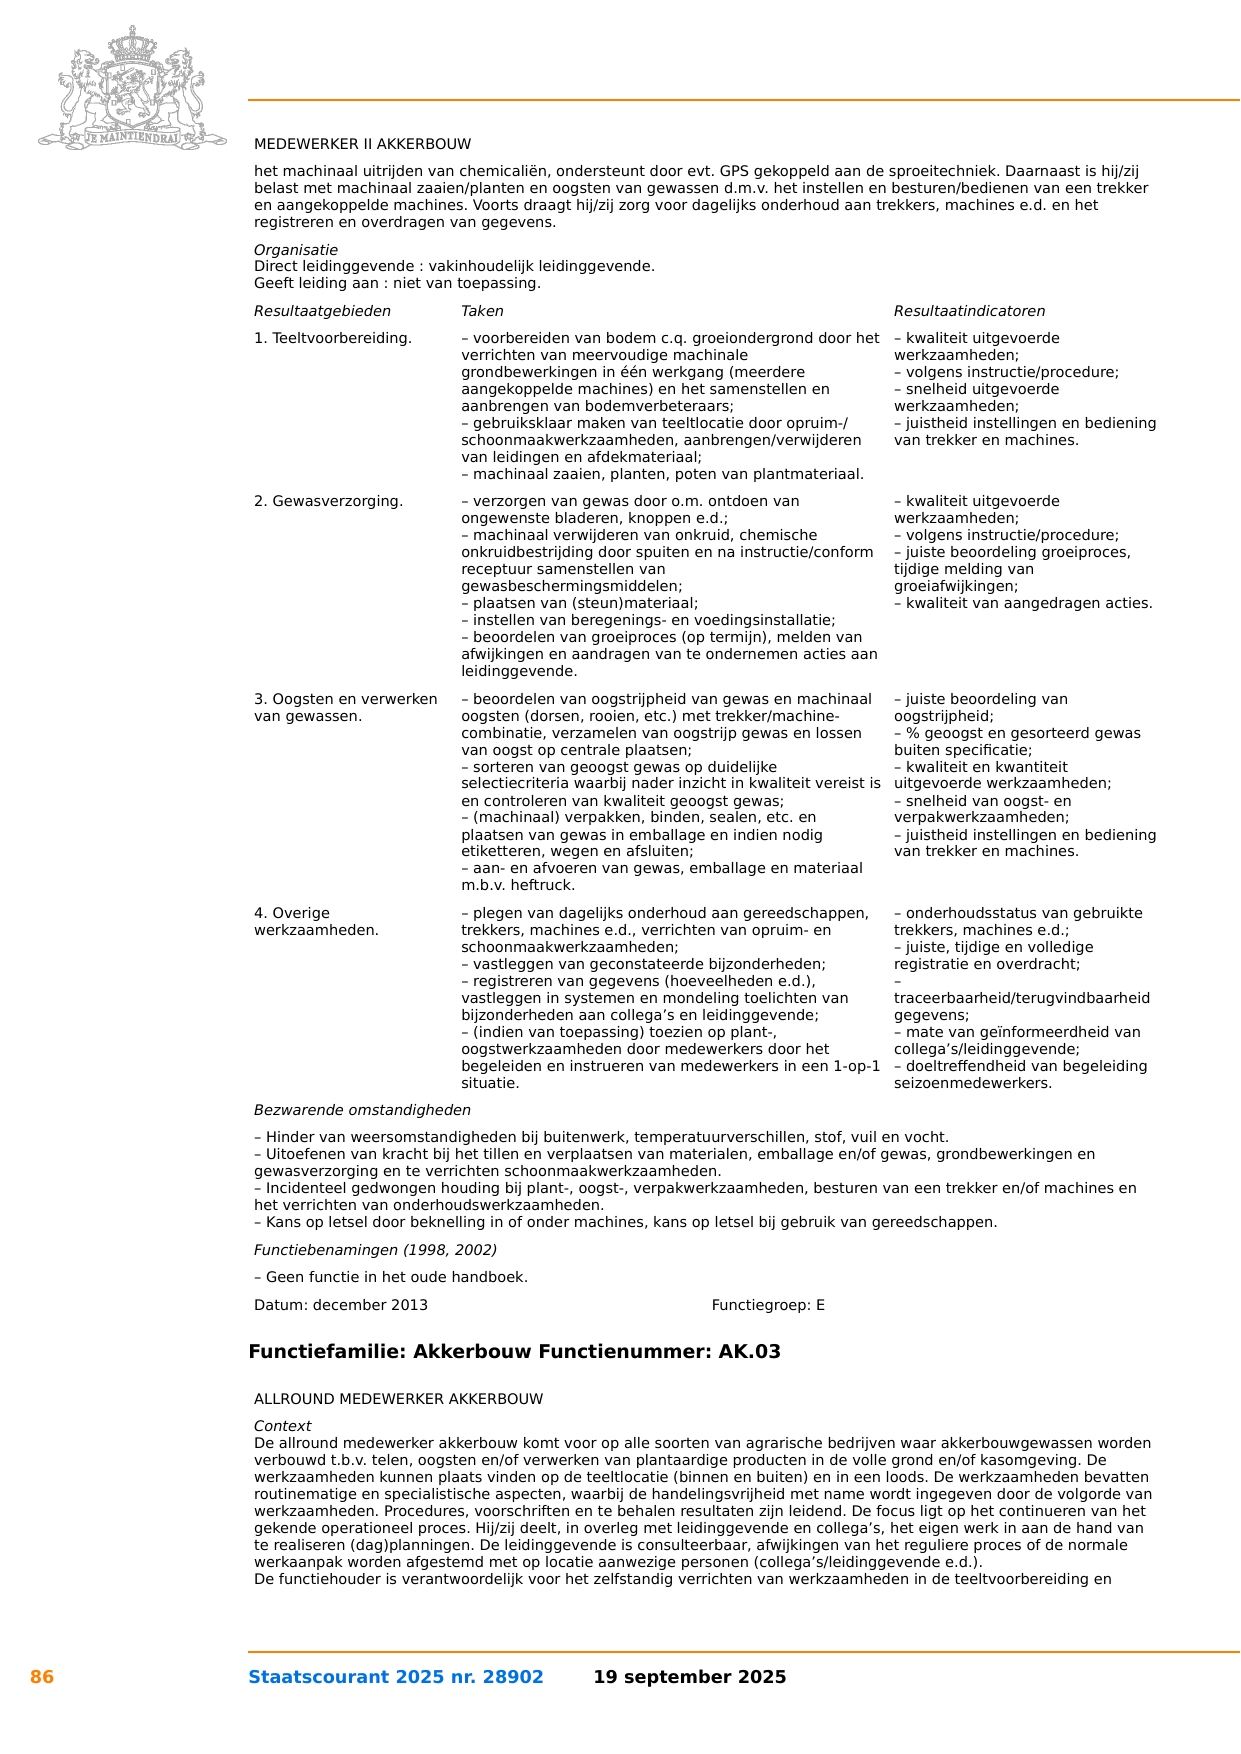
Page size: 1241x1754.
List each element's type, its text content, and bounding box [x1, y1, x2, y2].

table_cell 1. Teeltvoorbereiding. [249, 325, 454, 488]
picture [38, 25, 227, 150]
table_cell Organisatie Direct leidinggevende : vakinhoudelijk leidinggevende. Geeft leiding aan : niet van toepassing. [249, 237, 1163, 297]
table_cell – voorbereiden van bodem c.q. groeiondergrond door het verrichten van meervoudige machinale grondbewerkingen in één werkgang (meerdere aangekoppelde machines) en het samenstellen en aanbrengen van bodemverbeteraars; – gebruiksklaar maken van teeltlocatie door opruim-/ schoonmaakwerkzaamheden, aanbrengen/verwijderen van leidingen en afdekmateriaal; – machinaal zaaien, planten, poten van plantmateriaal. [456, 325, 888, 488]
table_cell Resultaatgebieden [249, 298, 454, 324]
table_cell – Geen functie in het oude handboek. [249, 1264, 1163, 1291]
table_cell – verzorgen van gewas door o.m. ontdoen van ongewenste bladeren, knoppen e.d.; – machinaal verwijderen van onkruid, chemische onkruidbestrijding door spuiten en na instructie/conform receptuur samenstellen van gewasbeschermingsmiddelen; – plaatsen van (steun)materiaal; – instellen van beregenings- en voedingsinstallatie; – beoordelen van groeiproces (op termijn), melden van afwijkingen en aandragen van te ondernemen acties aan leidinggevende. [456, 489, 888, 685]
table_cell Context De allround medewerker akkerbouw komt voor op alle soorten van agrarische bedrijven waar akkerbouwgewassen worden verbouwd t.b.v. telen, oogsten en/of verwerken van plantaardige producten in de volle grond en/of kasomgeving. De werkzaamheden kunnen plaats vinden op de teeltlocatie (binnen en buiten) en in een loods. De werkzaamheden bevatten routinematige en specialistische aspecten, waarbij de handelingsvrijheid met name wordt ingegeven door de volgorde van werkzaamheden. Procedures, voorschriften en te behalen resultaten zijn leidend. De focus ligt op het continueren van het gekende operationeel proces. Hij/zij deelt, in overleg met leidinggevende en collega’s, het eigen werk in aan de hand van te realiseren (dag)planningen. De leidinggevende is consulteerbaar, afwijkingen van het reguliere proces of de normale werkaanpak worden afgestemd met op locatie aanwezige personen (collega’s/leidinggevende e.d.). De functiehouder is verantwoordelijk voor het zelfstandig verrichten van werkzaamheden in de teeltvoorbereiding en [249, 1413, 1163, 1592]
table_header MEDEWERKER II AKKERBOUW [249, 131, 1163, 157]
table_cell Bezwarende omstandigheden [249, 1097, 1163, 1123]
table_cell 3. Oogsten en verwerken van gewassen. [249, 686, 454, 899]
table_cell Resultaatindicatoren [889, 298, 1163, 324]
table_cell – plegen van dagelijks onderhoud aan gereedschappen, trekkers, machines e.d., verrichten van opruim- en schoonmaakwerkzaamheden; – vastleggen van geconstateerde bijzonderheden; – registreren van gegevens (hoeveelheden e.d.), vastleggen in systemen en mondeling toelichten van bijzonderheden aan collega’s en leidinggevende; – (indien van toepassing) toezien op plant-, oogstwerkzaamheden door medewerkers door het begeleiden en instrueren van medewerkers in een 1-op-1 situatie. [456, 900, 888, 1096]
table_cell – kwaliteit uitgevoerde werkzaamheden; – volgens instructie/procedure; – juiste beoordeling groeiproces, tijdige melding van groeiafwijkingen; – kwaliteit van aangedragen acties. [889, 489, 1163, 685]
table_cell het machinaal uitrijden van chemicaliën, ondersteunt door evt. GPS gekoppeld aan de sproeitechniek. Daarnaast is hij/zij belast met machinaal zaaien/planten en oogsten van gewassen d.m.v. het instellen en besturen/bedienen van een trekker en aangekoppelde machines. Voorts draagt hij/zij zorg voor dagelijks onderhoud aan trekkers, machines e.d. en het registreren en overdragen van gegevens. [249, 158, 1163, 236]
table_cell Datum: december 2013 [249, 1292, 705, 1318]
subtitle Functiefamilie: Akkerbouw Functienummer: AK.03 [248, 1341, 1163, 1363]
table_header ALLROUND MEDEWERKER AKKERBOUW [249, 1386, 1163, 1412]
table_cell Taken [456, 298, 888, 324]
table_cell – beoordelen van oogstrijpheid van gewas en machinaal oogsten (dorsen, rooien, etc.) met trekker/machine-combinatie, verzamelen van oogstrijp gewas en lossen van oogst op centrale plaatsen; – sorteren van geoogst gewas op duidelijke selectiecriteria waarbij nader inzicht in kwaliteit vereist is en controleren van kwaliteit geoogst gewas; – (machinaal) verpakken, binden, sealen, etc. en plaatsen van gewas in emballage en indien nodig etiketteren, wegen en afsluiten; – aan- en afvoeren van gewas, emballage en materiaal m.b.v. heftruck. [456, 686, 888, 899]
table_cell – kwaliteit uitgevoerde werkzaamheden; – volgens instructie/procedure; – snelheid uitgevoerde werkzaamheden; – juistheid instellingen en bediening van trekker en machines. [889, 325, 1163, 488]
table_cell 4. Overige werkzaamheden. [249, 900, 454, 1096]
table_cell – Hinder van weersomstandigheden bij buitenwerk, temperatuurverschillen, stof, vuil en vocht. – Uitoefenen van kracht bij het tillen en verplaatsen van materialen, emballage en/of gewas, grondbewerkingen en gewasverzorging en te verrichten schoonmaakwerkzaamheden. – Incidenteel gedwongen houding bij plant-, oogst-, verpakwerkzaamheden, besturen van een trekker en/of machines en het verrichten van onderhoudswerkzaamheden. – Kans op letsel door beknelling in of onder machines, kans op letsel bij gebruik van gereedschappen. [249, 1125, 1163, 1236]
table_cell Functiegroep: E [706, 1292, 1163, 1318]
table_cell – juiste beoordeling van oogstrijpheid; – % geoogst en gesorteerd gewas buiten specificatie; – kwaliteit en kwantiteit uitgevoerde werkzaamheden; – snelheid van oogst- en verpakwerkzaamheden; – juistheid instellingen en bediening van trekker en machines. [889, 686, 1163, 899]
table_cell – onderhoudsstatus van gebruikte trekkers, machines e.d.; – juiste, tijdige en volledige registratie en overdracht; – traceerbaarheid/terugvindbaarheid gegevens; – mate van geïnformeerdheid van collega’s/leidinggevende; – doeltreffendheid van begeleiding seizoenmedewerkers. [889, 900, 1163, 1096]
table_cell Functiebenamingen (1998, 2002) [249, 1237, 1163, 1263]
table_cell 2. Gewasverzorging. [249, 489, 454, 685]
